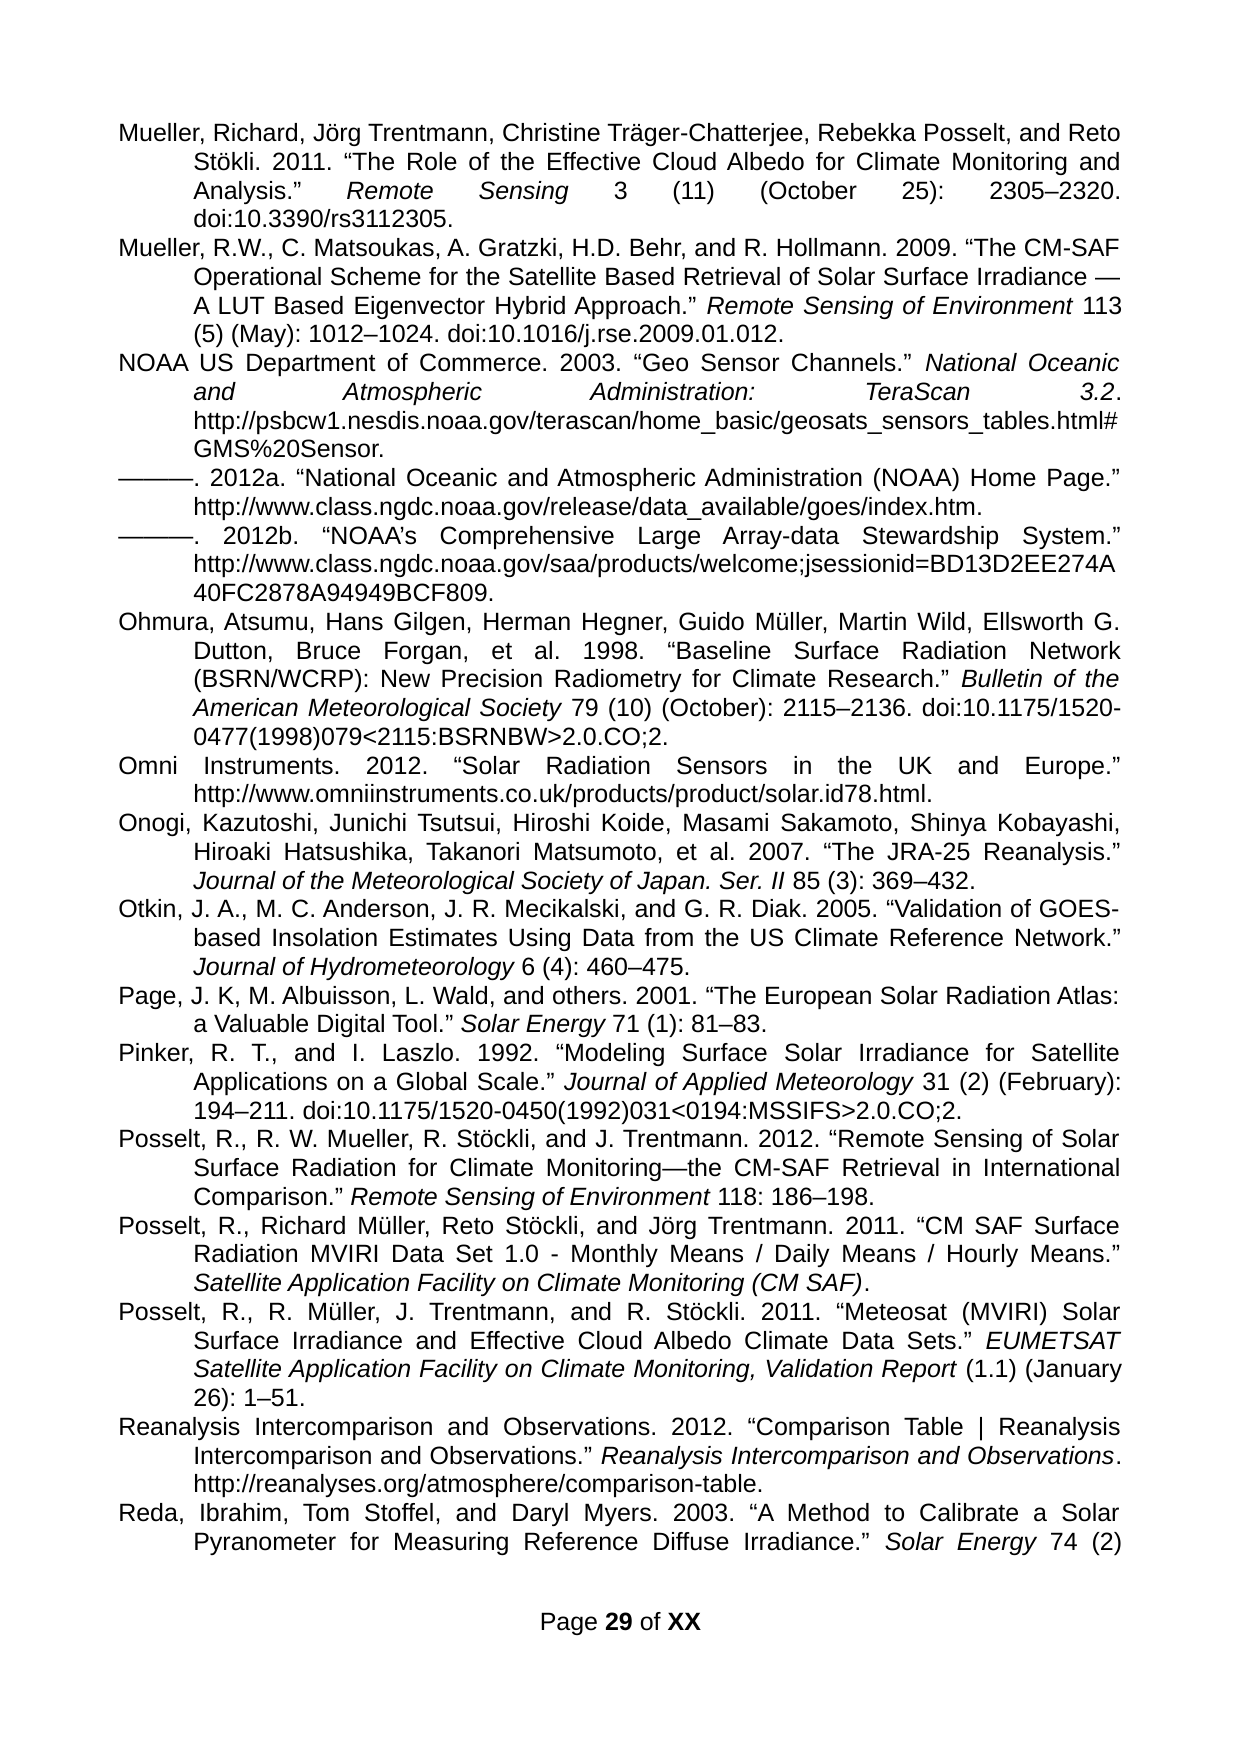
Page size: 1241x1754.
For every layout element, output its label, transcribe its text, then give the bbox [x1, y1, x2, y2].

text NOAA US Department of Commerce. 2003. “Geo Sensor Channels.” National Oceanic and Atmospheric Administration: TeraScan 3.2. http://psbcw1.nesdis.noaa.gov/terascan/home_basic/geosats_sensors_tables.html#GMS%20Sensor. [118, 348, 1122, 463]
text Omni Instruments. 2012. “Solar Radiation Sensors in the UK and Europe.” http://www.omniinstruments.co.uk/products/product/solar.id78.html. [118, 751, 1122, 808]
text Ohmura, Atsumu, Hans Gilgen, Herman Hegner, Guido Müller, Martin Wild, Ellsworth G. Dutton, Bruce Forgan, et al. 1998. “Baseline Surface Radiation Network (BSRN/WCRP): New Precision Radiometry for Climate Research.” Bulletin of the American Meteorological Society 79 (10) (October): 2115–2136. doi:10.1175/1520-0477(1998)079<2115:BSRNBW>2.0.CO;2. [118, 607, 1122, 751]
text Page, J. K, M. Albuisson, L. Wald, and others. 2001. “The European Solar Radiation Atlas: a Valuable Digital Tool.” Solar Energy 71 (1): 81–83. [118, 981, 1122, 1038]
text Posselt, R., R. W. Mueller, R. Stöckli, and J. Trentmann. 2012. “Remote Sensing of Solar Surface Radiation for Climate Monitoring—the CM-SAF Retrieval in International Comparison.” Remote Sensing of Environment 118: 186–198. [118, 1124, 1122, 1211]
text Posselt, R., R. Müller, J. Trentmann, and R. Stöckli. 2011. “Meteosat (MVIRI) Solar Surface Irradiance and Effective Cloud Albedo Climate Data Sets.” EUMETSAT Satellite Application Facility on Climate Monitoring, Validation Report (1.1) (January 26): 1–51. [118, 1297, 1122, 1412]
text Reanalysis Intercomparison and Observations. 2012. “Comparison Table | Reanalysis Intercomparison and Observations.” Reanalysis Intercomparison and Observations. http://reanalyses.org/atmosphere/comparison-table. [118, 1412, 1122, 1498]
text ———. 2012a. “National Oceanic and Atmospheric Administration (NOAA) Home Page.” http://www.class.ngdc.noaa.gov/release/data_available/goes/index.htm. [118, 463, 1122, 521]
text Mueller, R.W., C. Matsoukas, A. Gratzki, H.D. Behr, and R. Hollmann. 2009. “The CM-SAF Operational Scheme for the Satellite Based Retrieval of Solar Surface Irradiance — A LUT Based Eigenvector Hybrid Approach.” Remote Sensing of Environment 113 (5) (May): 1012–1024. doi:10.1016/j.rse.2009.01.012. [118, 233, 1122, 348]
text Pinker, R. T., and I. Laszlo. 1992. “Modeling Surface Solar Irradiance for Satellite Applications on a Global Scale.” Journal of Applied Meteorology 31 (2) (February): 194–211. doi:10.1175/1520-0450(1992)031<0194:MSSIFS>2.0.CO;2. [118, 1038, 1122, 1124]
text Posselt, R., Richard Müller, Reto Stöckli, and Jörg Trentmann. 2011. “CM SAF Surface Radiation MVIRI Data Set 1.0 - Monthly Means / Daily Means / Hourly Means.” Satellite Application Facility on Climate Monitoring (CM SAF). [118, 1211, 1122, 1297]
text Mueller, Richard, Jörg Trentmann, Christine Träger-Chatterjee, Rebekka Posselt, and Reto Stökli. 2011. “The Role of the Effective Cloud Albedo for Climate Monitoring and Analysis.” Remote Sensing 3 (11) (October 25): 2305–2320. doi:10.3390/rs3112305. [118, 118, 1122, 233]
text Reda, Ibrahim, Tom Stoffel, and Daryl Myers. 2003. “A Method to Calibrate a Solar Pyranometer for Measuring Reference Diffuse Irradiance.” Solar Energy 74 (2) [118, 1498, 1122, 1556]
text ———. 2012b. “NOAA’s Comprehensive Large Array-data Stewardship System.” http://www.class.ngdc.noaa.gov/saa/products/welcome;jsessionid=BD13D2EE274A40FC2878A94949BCF809. [118, 521, 1122, 607]
text Otkin, J. A., M. C. Anderson, J. R. Mecikalski, and G. R. Diak. 2005. “Validation of GOES-based Insolation Estimates Using Data from the US Climate Reference Network.” Journal of Hydrometeorology 6 (4): 460–475. [118, 894, 1122, 981]
text Onogi, Kazutoshi, Junichi Tsutsui, Hiroshi Koide, Masami Sakamoto, Shinya Kobayashi, Hiroaki Hatsushika, Takanori Matsumoto, et al. 2007. “The JRA-25 Reanalysis.” Journal of the Meteorological Society of Japan. Ser. II 85 (3): 369–432. [118, 808, 1122, 894]
